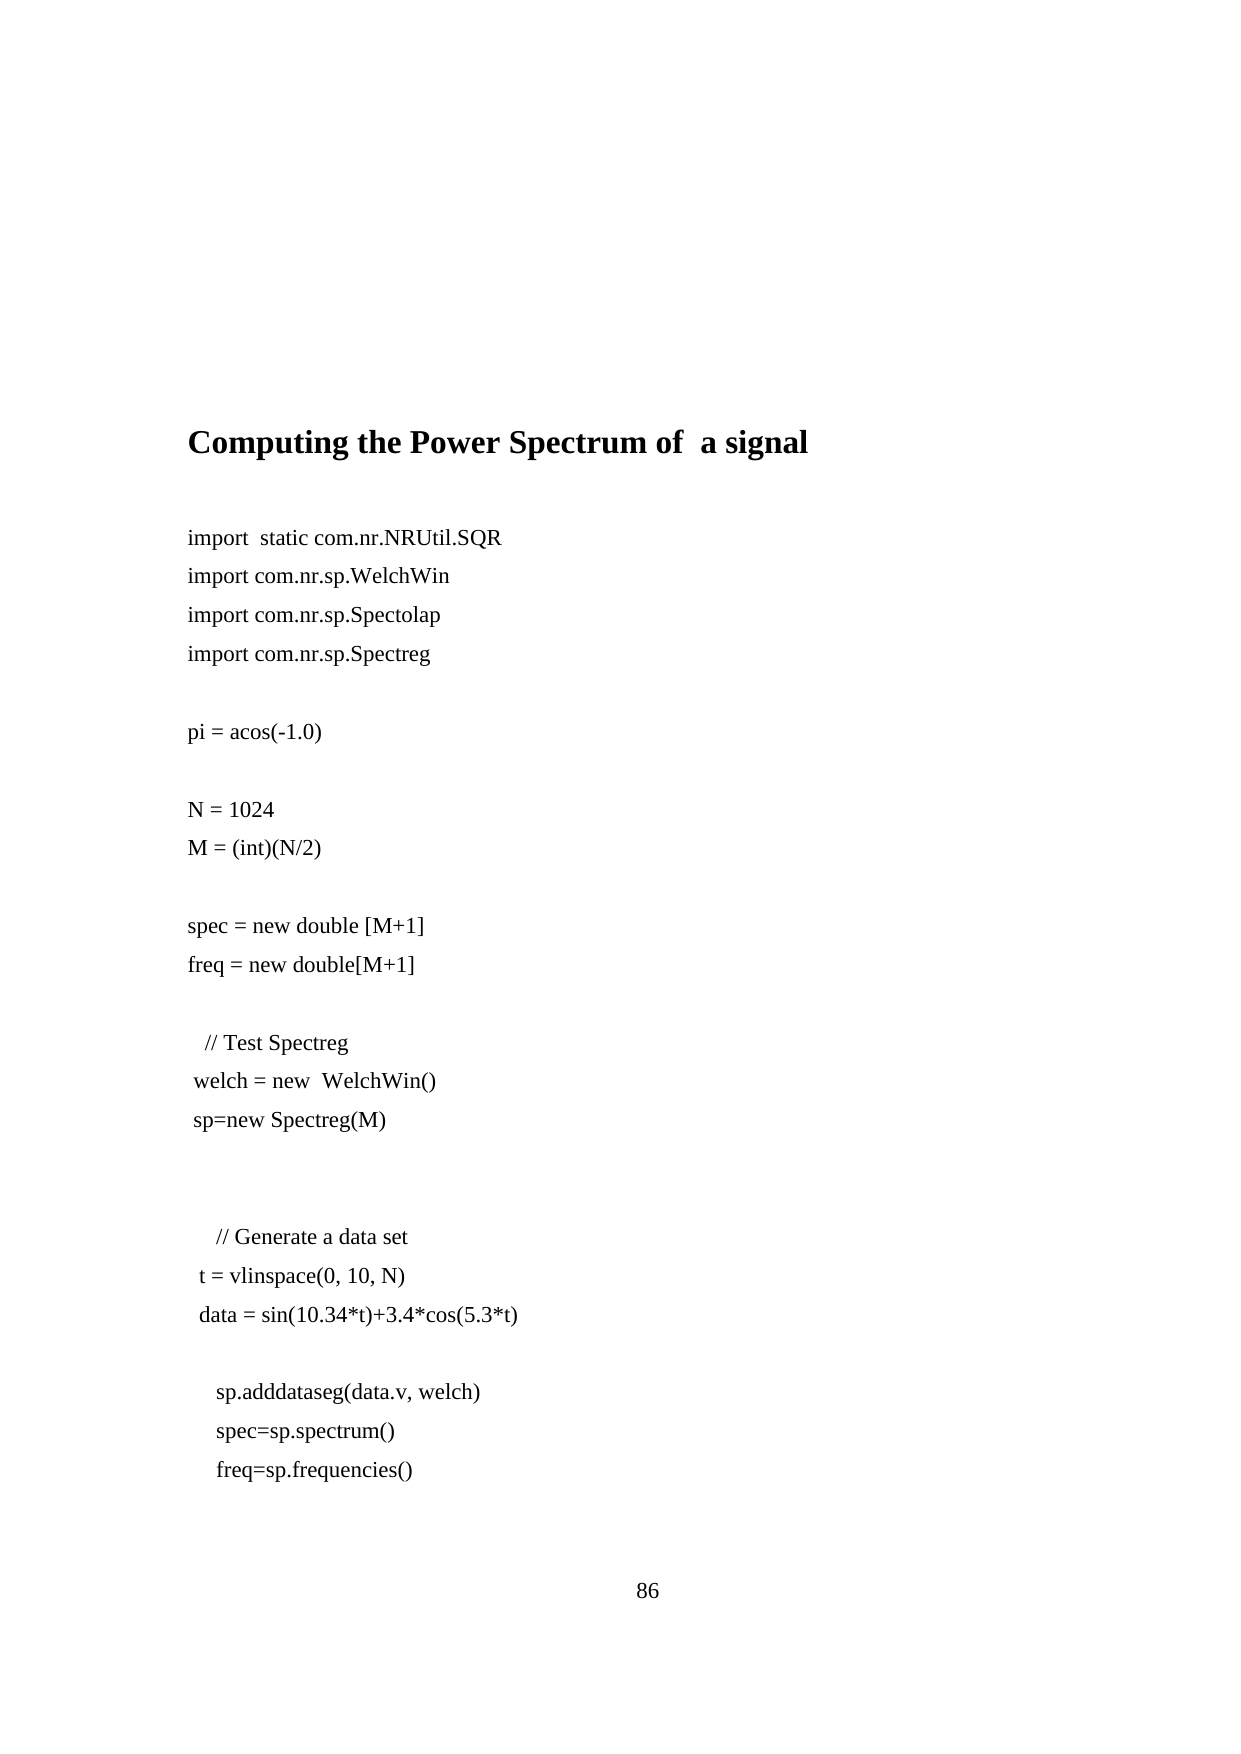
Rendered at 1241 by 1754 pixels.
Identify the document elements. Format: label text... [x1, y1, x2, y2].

text t = vlinspace(0, 10, N) [187, 1262, 1108, 1288]
text M = (int)(N/2) [187, 834, 1108, 861]
text freq = new double[M+1] [187, 951, 1108, 977]
text import com.nr.sp.Spectolap [187, 601, 1108, 628]
text welch = new WelchWin() [187, 1068, 1108, 1094]
text sp.adddataseg(data.v, welch) [187, 1378, 1108, 1405]
text import com.nr.sp.Spectreg [187, 640, 1108, 667]
text pi = acos(-1.0) [187, 718, 1108, 744]
text spec = new double [M+1] [187, 912, 1108, 938]
text import static com.nr.NRUtil.SQR [187, 524, 1108, 550]
text freq=sp.frequencies() [187, 1456, 1108, 1482]
text sp=new Spectreg(M) [187, 1106, 1108, 1133]
text // Test Spectreg [187, 1029, 1108, 1055]
text spec=sp.spectrum() [187, 1417, 1108, 1444]
text data = sin(10.34*t)+3.4*cos(5.3*t) [187, 1301, 1108, 1327]
text import com.nr.sp.WelchWin [187, 562, 1108, 589]
text // Generate a data set [187, 1223, 1108, 1249]
text Computing the Power Spectrum of a signal [187, 422, 1108, 460]
text N = 1024 [187, 796, 1108, 822]
